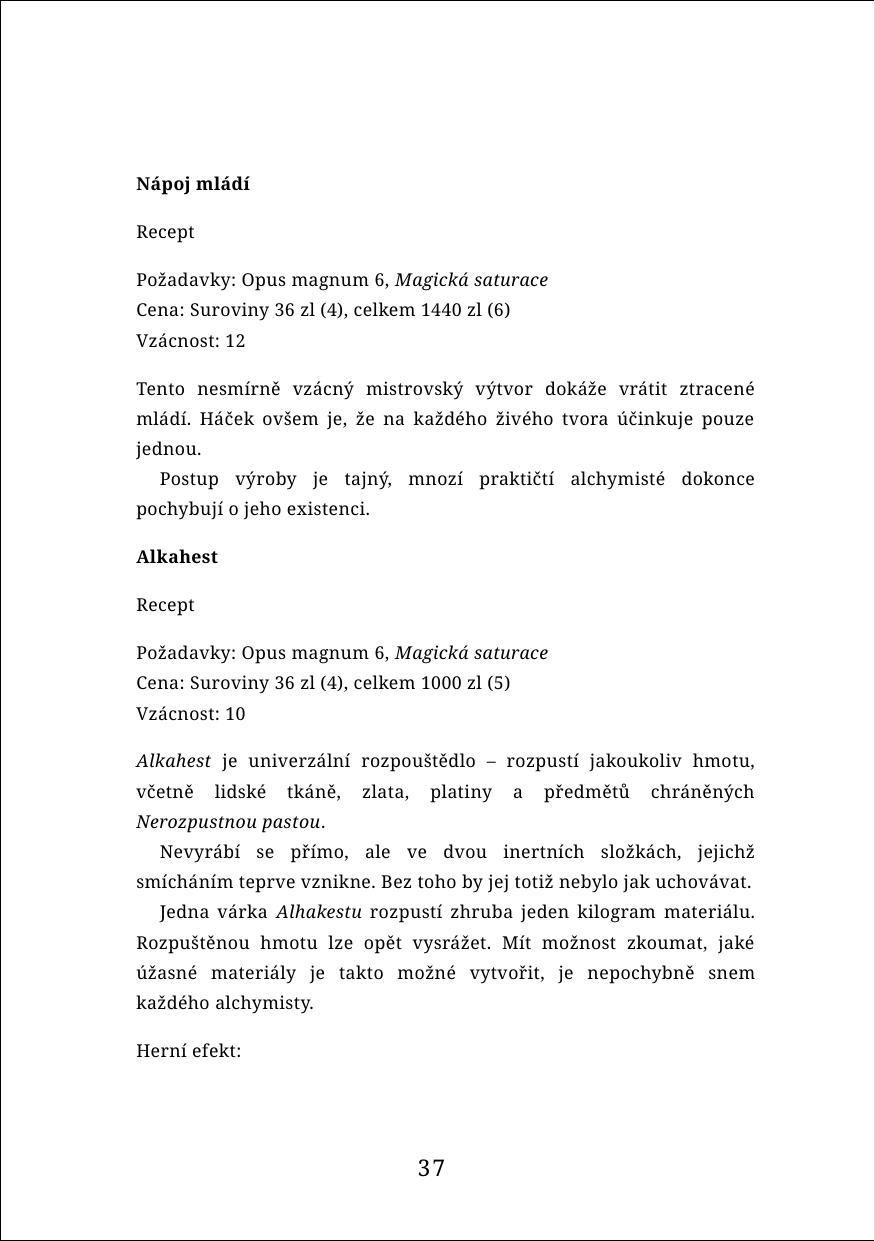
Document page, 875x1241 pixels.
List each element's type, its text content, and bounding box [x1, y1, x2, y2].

text Požadavky: Opus magnum 6, Magická saturace Cena: Suroviny 36 zl (4), celkem 1440 zl (6) Vzácnost: 12 [136, 268, 756, 352]
text Tento nesmírně vzácný mistrovský výtvor dokáže vrátit ztracené mládí. Háček ovšem je, že na každého živého tvora účinkuje pouze jednou. Postup výroby je tajný, mnozí praktičtí alchymisté dokonce pochybují o jeho existenci. [136, 376, 756, 521]
text Recept [136, 593, 756, 617]
text Alkahest je univerzální rozpouštědlo – rozpustí jakoukoliv hmotu, včetně lidské tkáně, zlata, platiny a předmětů chráněných Nerozpustnou pastou. Nevyrábí se přímo, ale ve dvou inertních složkách, jejichž smícháním teprve vznikne. Bez toho by jej totiž nebylo jak uchovávat. Jedna várka Alhakestu rozpustí zhruba jeden kilogram materiálu. Rozpuštěnou hmotu lze opět vysrážet. Mít možnost zkoumat, jaké úžasné materiály je takto možné vytvořit, je nepochybně snem každého alchymisty. [136, 749, 756, 1015]
text Požadavky: Opus magnum 6, Magická saturace Cena: Suroviny 36 zl (4), celkem 1000 zl (5) Vzácnost: 10 [136, 641, 756, 725]
text Nápoj mládí [136, 172, 756, 196]
text Recept [136, 220, 756, 244]
text Herní efekt: [136, 1038, 756, 1063]
text Alkahest [136, 545, 756, 569]
